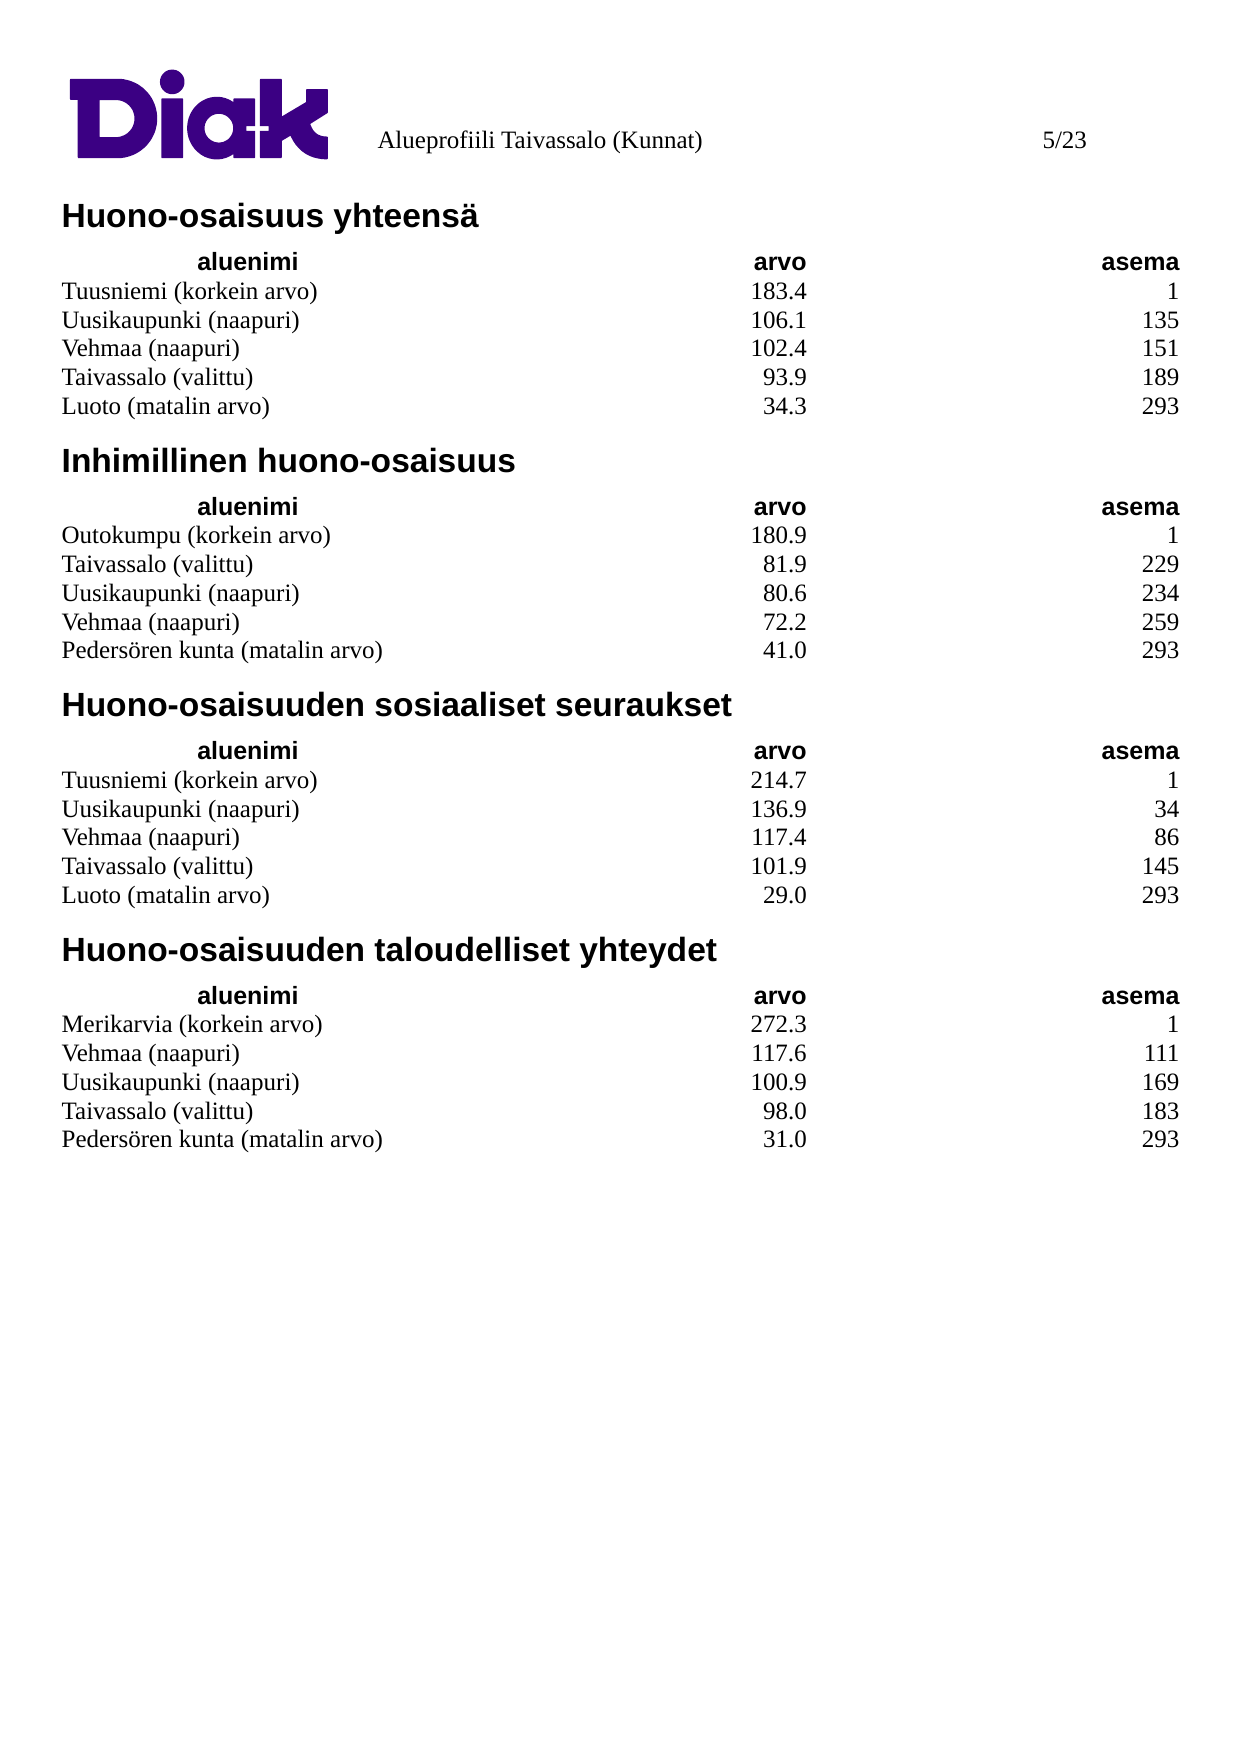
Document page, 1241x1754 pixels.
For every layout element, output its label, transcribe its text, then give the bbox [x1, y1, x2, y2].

table_cell Pedersören kunta (matalin arvo) [61, 636, 434, 664]
table_cell 229 [806, 549, 1179, 578]
table_header arvo [434, 981, 806, 1009]
table_header asema [806, 736, 1179, 765]
table_cell 29.0 [434, 880, 806, 909]
table_cell 183.4 [434, 276, 806, 305]
table_cell Vehmaa (naapuri) [61, 334, 434, 362]
table_cell Luoto (matalin arvo) [61, 391, 434, 420]
table_cell 259 [806, 607, 1179, 636]
table_cell 145 [806, 851, 1179, 880]
table_cell Uusikaupunki (naapuri) [61, 1067, 434, 1096]
table_cell Outokumpu (korkein arvo) [61, 521, 434, 549]
table_cell 135 [806, 305, 1179, 333]
table_cell 80.6 [434, 578, 806, 607]
table_cell 169 [806, 1067, 1179, 1096]
table_cell 34 [806, 794, 1179, 822]
table_cell 293 [806, 391, 1179, 420]
table_cell Luoto (matalin arvo) [61, 880, 434, 909]
table_cell Taivassalo (valittu) [61, 1096, 434, 1124]
table_cell 183 [806, 1096, 1179, 1124]
subtitle Huono-osaisuuden sosiaaliset seuraukset [61, 685, 1179, 724]
table_cell 189 [806, 362, 1179, 391]
table_cell 117.4 [434, 823, 806, 851]
table_cell Vehmaa (naapuri) [61, 1038, 434, 1067]
table_cell 293 [806, 636, 1179, 664]
table_cell 100.9 [434, 1067, 806, 1096]
table_cell 86 [806, 823, 1179, 851]
table_cell 234 [806, 578, 1179, 607]
table_cell 101.9 [434, 851, 806, 880]
table_cell 1 [806, 521, 1179, 549]
table_cell 1 [806, 276, 1179, 305]
table_cell 93.9 [434, 362, 806, 391]
table_cell 1 [806, 765, 1179, 794]
table_cell Taivassalo (valittu) [61, 549, 434, 578]
table_cell 81.9 [434, 549, 806, 578]
table_header asema [806, 247, 1179, 276]
table_cell Taivassalo (valittu) [61, 362, 434, 391]
table_cell 106.1 [434, 305, 806, 333]
subtitle Huono-osaisuuden taloudelliset yhteydet [61, 929, 1179, 968]
table_cell 98.0 [434, 1096, 806, 1124]
table_cell 117.6 [434, 1038, 806, 1067]
table_cell 180.9 [434, 521, 806, 549]
table_header aluenimi [61, 981, 434, 1009]
table_cell 1 [806, 1010, 1179, 1038]
table_header arvo [434, 736, 806, 765]
table_cell 272.3 [434, 1010, 806, 1038]
table_cell Uusikaupunki (naapuri) [61, 578, 434, 607]
table_cell 41.0 [434, 636, 806, 664]
table_cell Uusikaupunki (naapuri) [61, 794, 434, 822]
table_cell Uusikaupunki (naapuri) [61, 305, 434, 333]
table_cell 102.4 [434, 334, 806, 362]
table_header asema [806, 981, 1179, 1009]
table_cell Tuusniemi (korkein arvo) [61, 765, 434, 794]
table_cell 111 [806, 1038, 1179, 1067]
table_cell 72.2 [434, 607, 806, 636]
table_header aluenimi [61, 736, 434, 765]
table_cell 214.7 [434, 765, 806, 794]
subtitle Inhimillinen huono-osaisuus [61, 441, 1179, 479]
table_cell Vehmaa (naapuri) [61, 607, 434, 636]
table_header arvo [434, 247, 806, 276]
table_cell Taivassalo (valittu) [61, 851, 434, 880]
table_cell Tuusniemi (korkein arvo) [61, 276, 434, 305]
table_cell 151 [806, 334, 1179, 362]
table_cell 31.0 [434, 1125, 806, 1153]
subtitle Huono-osaisuus yhteensä [61, 196, 1179, 235]
table_cell Vehmaa (naapuri) [61, 823, 434, 851]
table_header aluenimi [61, 247, 434, 276]
table_header asema [806, 492, 1179, 521]
table_header aluenimi [61, 492, 434, 521]
table_cell 34.3 [434, 391, 806, 420]
table_cell 136.9 [434, 794, 806, 822]
table_header arvo [434, 492, 806, 521]
table_cell 293 [806, 880, 1179, 909]
table_cell Merikarvia (korkein arvo) [61, 1010, 434, 1038]
table_cell 293 [806, 1125, 1179, 1153]
table_cell Pedersören kunta (matalin arvo) [61, 1125, 434, 1153]
